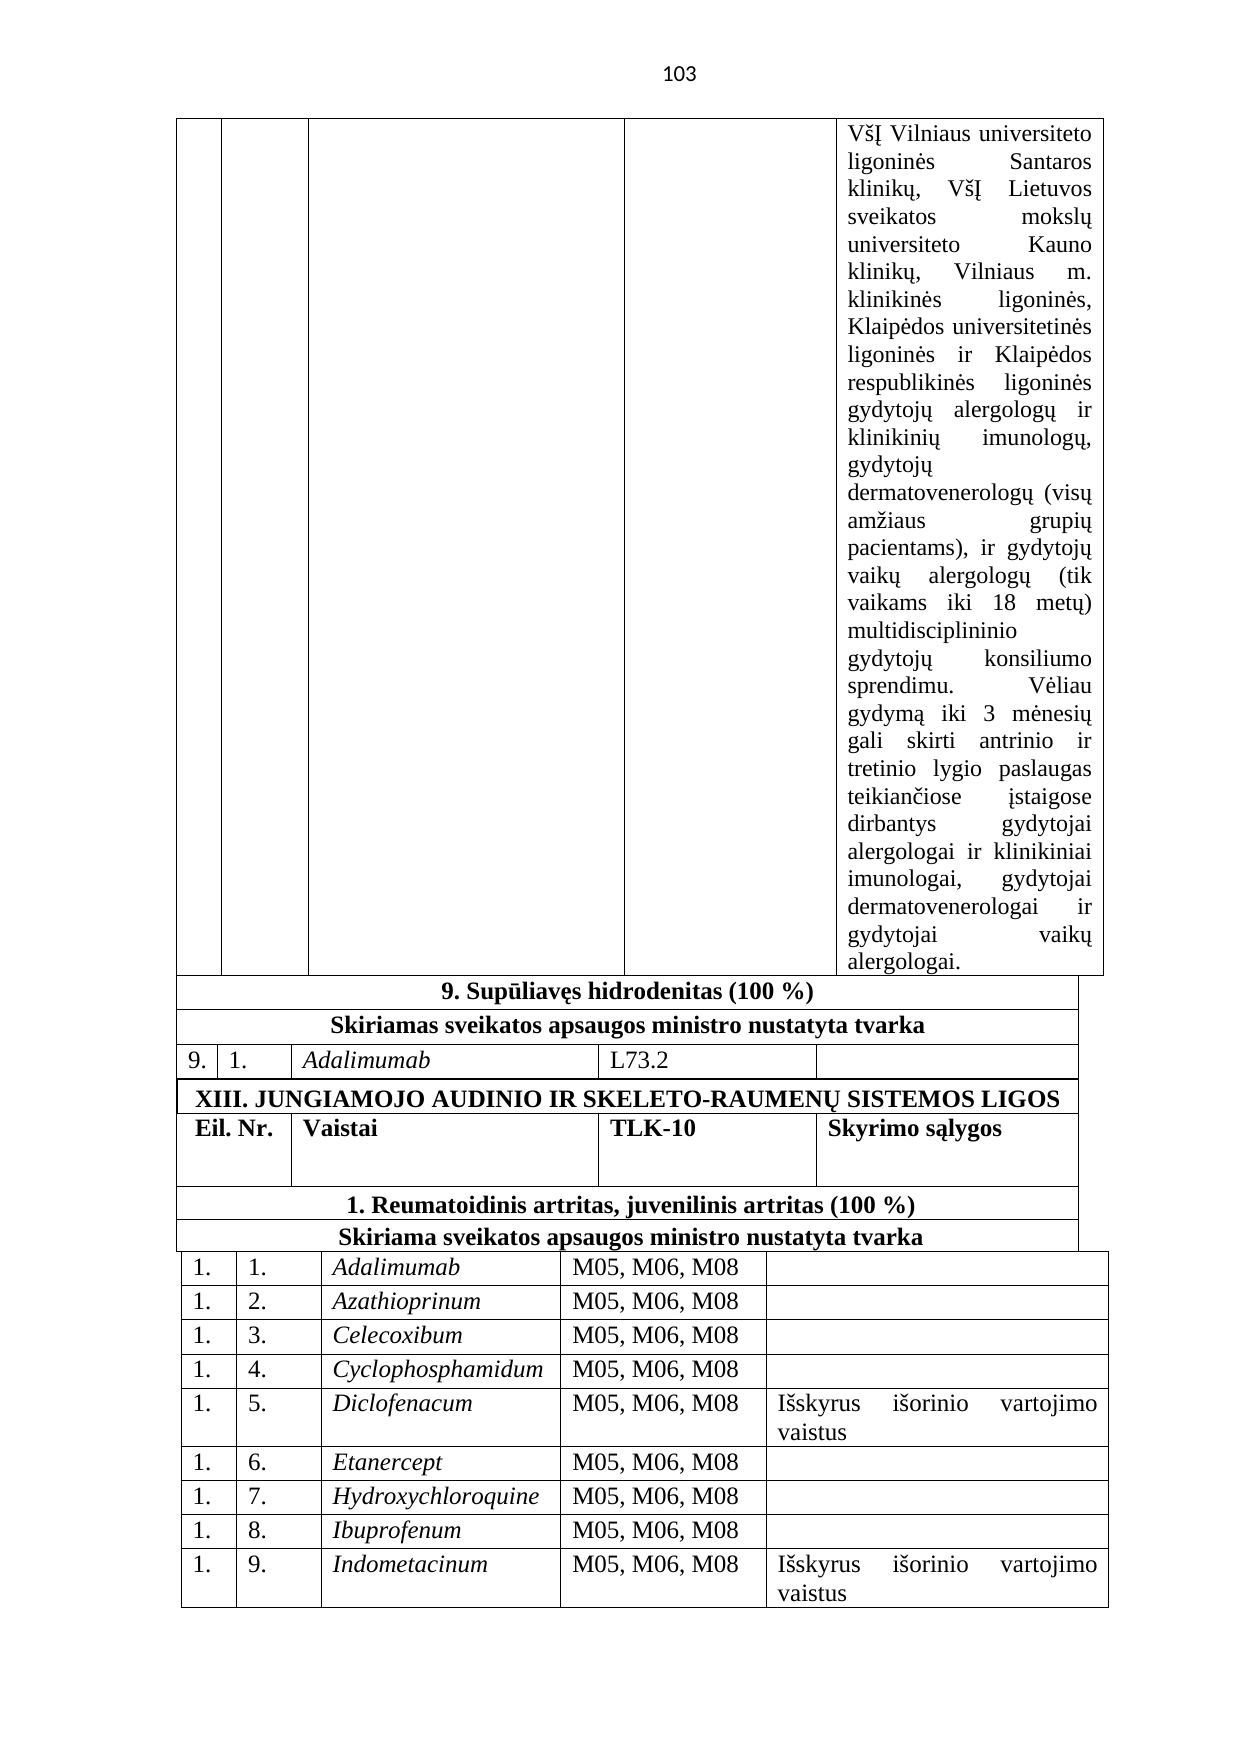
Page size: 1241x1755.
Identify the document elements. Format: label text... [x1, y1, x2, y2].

table_cell Išskyrus išorinio vartojimo vaistus [767, 1549, 1108, 1607]
table_cell 7. [237, 1481, 321, 1514]
table_cell 1. [182, 1481, 236, 1514]
table_cell Skyrimo sąlygos [817, 1114, 1078, 1186]
table_cell [767, 1481, 1108, 1514]
table_cell [1093, 1044, 1099, 1078]
table_cell [1109, 1446, 1123, 1480]
table_cell Azathioprinum [322, 1286, 560, 1319]
table_cell [1079, 1186, 1083, 1218]
table_cell 8. [237, 1515, 321, 1548]
table_cell [1103, 1044, 1109, 1078]
table_cell [1103, 1078, 1109, 1112]
table_cell 1. Reumatoidinis artritas, juvenilinis artritas (100 %) [177, 1187, 1078, 1218]
table_cell [1099, 1078, 1103, 1112]
table_cell [177, 1514, 181, 1548]
table_cell [1109, 1480, 1123, 1514]
table_cell 4. [237, 1355, 321, 1387]
table_cell [1088, 1219, 1093, 1251]
table_cell [1084, 1078, 1088, 1112]
table_cell 1. [182, 1286, 236, 1319]
table_cell [1103, 1113, 1109, 1186]
table_cell Celecoxibum [322, 1320, 560, 1353]
table_cell [1109, 1251, 1123, 1285]
table_cell [1088, 1044, 1093, 1078]
table_cell [1109, 1044, 1123, 1078]
table_cell [1079, 1219, 1083, 1251]
table_cell [767, 1252, 1108, 1285]
table_cell [1084, 1219, 1088, 1251]
table_cell [1109, 1354, 1123, 1387]
table_cell M05, M06, M08 [561, 1320, 766, 1353]
table_cell [1084, 976, 1088, 1009]
table_cell [1079, 1044, 1083, 1078]
table_cell Hydroxychloroquine [322, 1481, 560, 1514]
table_cell 1. [182, 1515, 236, 1548]
table_cell [177, 1480, 181, 1514]
table_cell [1079, 1009, 1083, 1044]
table_cell M05, M06, M08 [561, 1549, 766, 1607]
table_cell [1104, 118, 1109, 975]
table_cell [1093, 1078, 1099, 1112]
table_cell Ibuprofenum [322, 1515, 560, 1548]
table_cell 3. [237, 1320, 321, 1353]
table_cell [1099, 976, 1103, 1009]
table_cell [1088, 1009, 1093, 1044]
table_cell 1. [182, 1252, 236, 1285]
table_cell 9. [237, 1549, 321, 1607]
table_cell 1. [182, 1355, 236, 1387]
table_cell [1103, 1186, 1109, 1218]
table_cell 6. [237, 1447, 321, 1480]
table_cell Adalimumab [322, 1252, 560, 1285]
table_cell 1. [218, 1045, 291, 1078]
table_cell [1109, 1009, 1123, 1044]
table_cell [767, 1286, 1108, 1319]
table_cell L73.2 [599, 1045, 816, 1078]
table_cell 2. [237, 1286, 321, 1319]
table_cell Išskyrus išorinio vartojimo vaistus [767, 1389, 1108, 1446]
table_cell M05, M06, M08 [561, 1389, 766, 1446]
table_cell [1079, 1113, 1083, 1186]
table_cell Etanercept [322, 1447, 560, 1480]
table_cell [817, 1045, 1078, 1078]
table_cell M05, M06, M08 [561, 1481, 766, 1514]
table_cell [1099, 1044, 1103, 1078]
table_cell [625, 119, 836, 975]
table_cell [1093, 1113, 1099, 1186]
table_cell M05, M06, M08 [561, 1286, 766, 1319]
table_cell [1084, 1186, 1088, 1218]
table_cell [1109, 1319, 1123, 1353]
table_cell [1084, 1009, 1088, 1044]
table_cell 9. Supūliavęs hidrodenitas (100 %) [177, 976, 1078, 1009]
table_cell [177, 1285, 181, 1319]
table_cell [309, 119, 624, 975]
table_cell [1099, 1186, 1103, 1218]
table_cell Eil. Nr. [177, 1114, 291, 1186]
table_cell 1. [237, 1252, 321, 1285]
table_cell [222, 119, 308, 975]
table_cell [1109, 1078, 1123, 1112]
table_cell [1109, 1388, 1123, 1446]
table_cell [177, 1319, 181, 1353]
table_cell [177, 1548, 181, 1607]
table_cell [1109, 118, 1123, 975]
table_cell 5. [237, 1389, 321, 1446]
table_cell [1103, 975, 1109, 1009]
table_cell [177, 1446, 181, 1480]
table_cell [767, 1320, 1108, 1353]
table_cell [1084, 1044, 1088, 1078]
table_cell Indometacinum [322, 1549, 560, 1607]
table_cell [767, 1515, 1108, 1548]
table_cell [1109, 1186, 1123, 1218]
table_cell [1099, 1113, 1103, 1186]
table_cell Diclofenacum [322, 1389, 560, 1446]
table_cell [767, 1355, 1108, 1387]
table_cell TLK-10 [599, 1114, 816, 1186]
table_cell VšĮ Vilniaus universiteto ligoninės Santaros klinikų, VšĮ Lietuvos sveikatos mokslų universiteto Kauno klinikų, Vilniaus m. klinikinės ligoninės, Klaipėdos universitetinės ligoninės ir Klaipėdos respublikinės ligoninės gydytojų alergologų ir klinikinių imunologų, gydytojų dermatovenerologų (visų amžiaus grupių pacientams), ir gydytojų vaikų alergologų (tik vaikams iki 18 metų) multidisciplininio gydytojų konsiliumo sprendimu. Vėliau gydymą iki 3 mėnesių gali skirti antrinio ir tretinio lygio paslaugas teikiančiose įstaigose dirbantys gydytojai alergologai ir klinikiniai imunologai, gydytojai dermatovenerologai ir gydytojai vaikų alergologai. [837, 119, 1103, 975]
table_cell 1. [182, 1549, 236, 1607]
table_cell [1109, 1285, 1123, 1319]
table_cell M05, M06, M08 [561, 1515, 766, 1548]
table_cell Skiriama sveikatos apsaugos ministro nustatyta tvarka [177, 1220, 1078, 1251]
table_cell [177, 1354, 181, 1387]
table_cell [177, 1252, 181, 1285]
table_cell Adalimumab [292, 1045, 598, 1078]
table_cell [1099, 1009, 1103, 1044]
table_cell [1084, 1113, 1088, 1186]
table_cell [177, 119, 221, 975]
table_cell [1109, 1219, 1123, 1251]
table_cell Vaistai [292, 1114, 598, 1186]
table_cell M05, M06, M08 [561, 1355, 766, 1387]
table_cell M05, M06, M08 [561, 1447, 766, 1480]
table_cell [1109, 1113, 1123, 1186]
table_cell [1109, 975, 1123, 1009]
table_cell [1088, 1078, 1093, 1112]
table_cell 9. [177, 1045, 217, 1078]
table_cell Cyclophosphamidum [322, 1355, 560, 1387]
table_cell [1093, 976, 1099, 1009]
table_cell [1079, 976, 1083, 1009]
table_cell 1. [182, 1389, 236, 1446]
table_cell Skiriamas sveikatos apsaugos ministro nustatyta tvarka [177, 1010, 1078, 1044]
table_cell [1109, 1548, 1123, 1607]
table_cell [1093, 1186, 1099, 1218]
table_cell [177, 1388, 181, 1446]
table_cell [1093, 1009, 1099, 1044]
table_cell [767, 1447, 1108, 1480]
table_cell [1103, 1219, 1109, 1251]
table_cell [1099, 1219, 1103, 1251]
table_cell 1. [182, 1447, 236, 1480]
table_cell M05, M06, M08 [561, 1252, 766, 1285]
table_cell [1109, 1514, 1123, 1548]
table_cell [1088, 976, 1093, 1009]
table_cell [1103, 1009, 1109, 1044]
table_cell [1079, 1078, 1083, 1112]
table_cell XIII. JUNGIAMOJO AUDINIO IR SKELETO-RAUMENŲ SISTEMOS LIGOS [178, 1080, 1078, 1112]
table_cell 1. [182, 1320, 236, 1353]
table_cell [1088, 1186, 1093, 1218]
table_cell [1088, 1113, 1093, 1186]
table_cell [1093, 1219, 1099, 1251]
